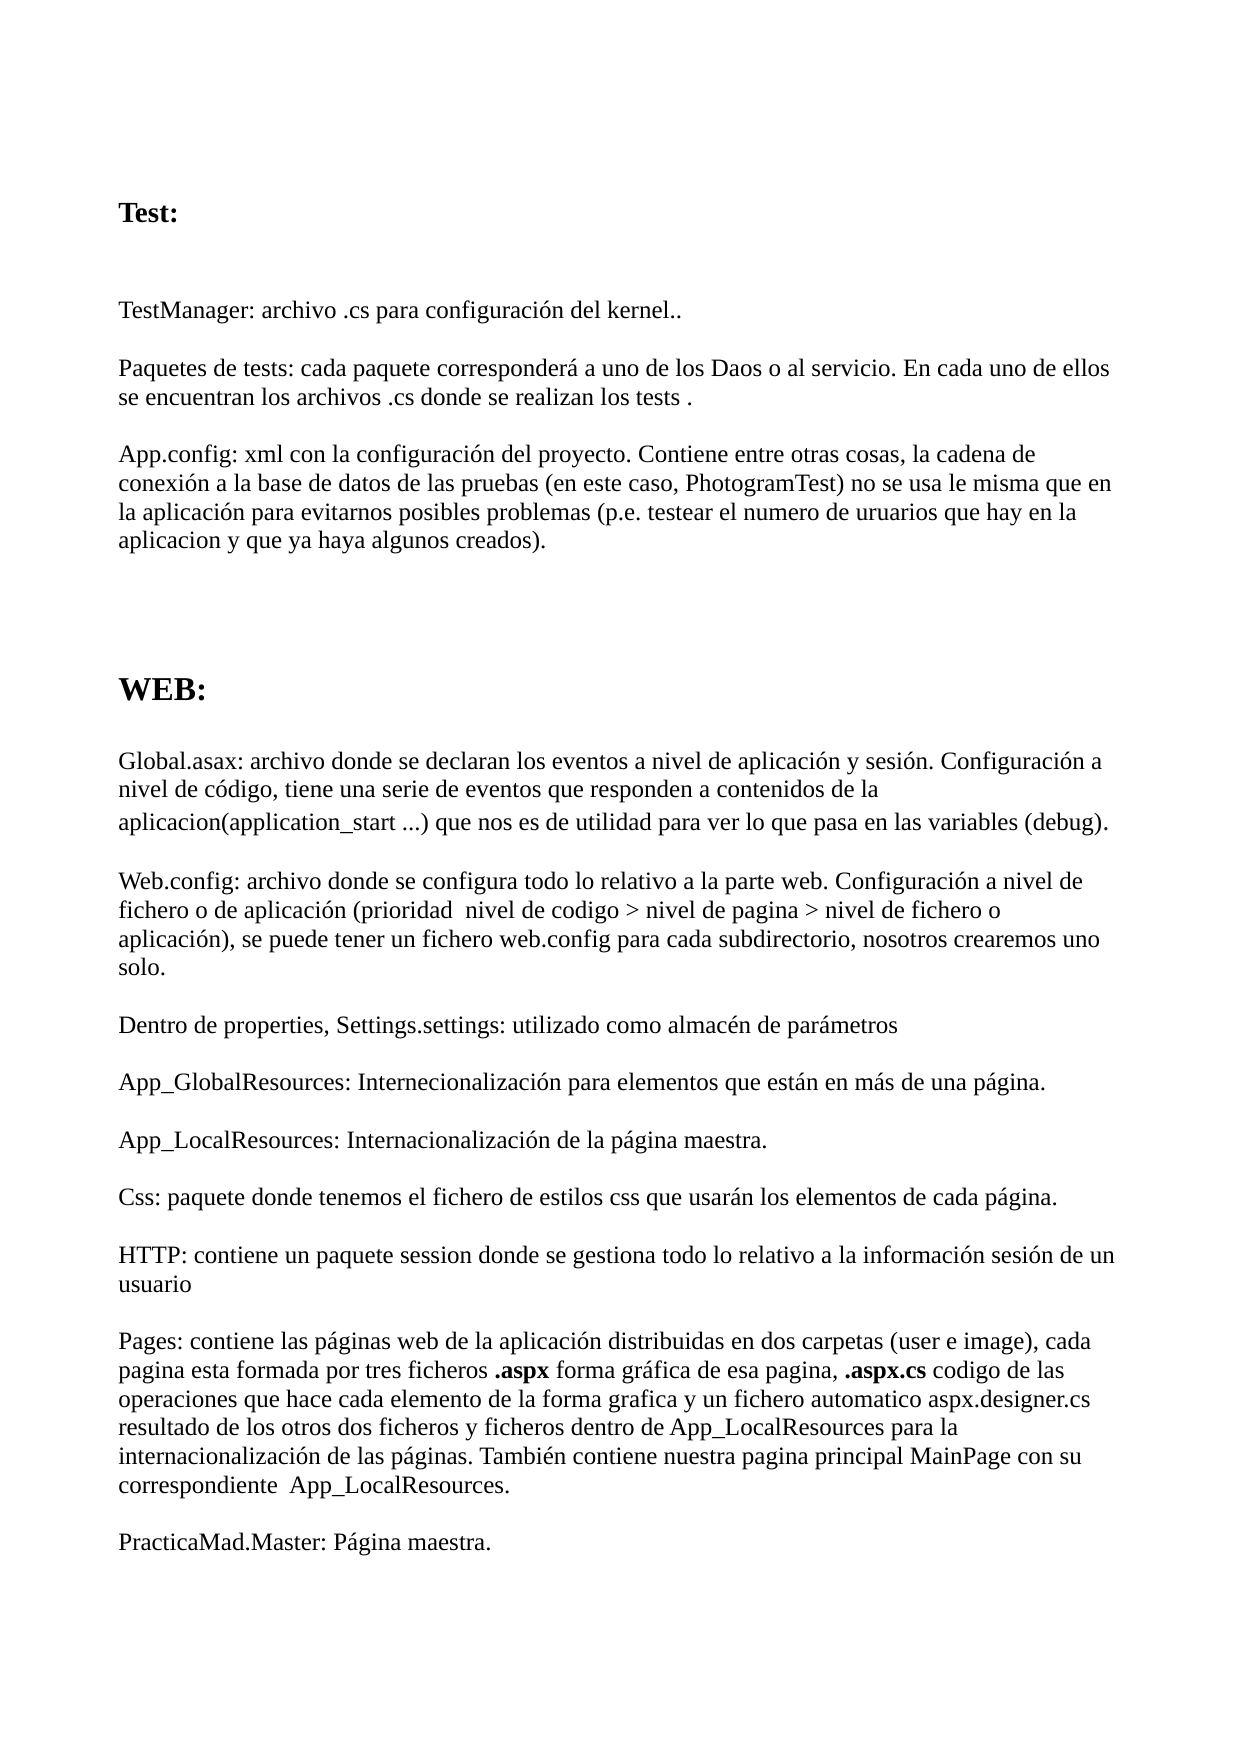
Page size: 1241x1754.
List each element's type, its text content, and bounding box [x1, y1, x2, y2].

text TestManager: archivo .cs para configuración del kernel.. [118, 295, 1122, 324]
text App.config: xml con la configuración del proyecto. Contiene entre otras cosas, la cadena de conexión a la base de datos de las pruebas (en este caso, PhotogramTest) no se usa le misma que en la aplicación para evitarnos posibles problemas (p.e. testear el numero de uruarios que hay en la aplicacion y que ya haya algunos creados). [118, 439, 1122, 554]
text Pages: contiene las páginas web de la aplicación distribuidas en dos carpetas (user e image), cada pagina esta formada por tres ficheros .aspx forma gráfica de esa pagina, .aspx.cs codigo de las operaciones que hace cada elemento de la forma grafica y un fichero automatico aspx.designer.cs resultado de los otros dos ficheros y ficheros dentro de App_LocalResources para la internacionalización de las páginas. También contiene nuestra pagina principal MainPage con su correspondiente App_LocalResources. [118, 1326, 1122, 1499]
text Web.config: archivo donde se configura todo lo relativo a la parte web. Configuración a nivel de fichero o de aplicación (prioridad nivel de codigo > nivel de pagina > nivel de fichero o aplicación), se puede tener un fichero web.config para cada subdirectorio, nosotros crearemos uno solo. [118, 866, 1122, 981]
text Dentro de properties, Settings.settings: utilizado como almacén de parámetros [118, 1010, 1122, 1039]
text Global.asax: archivo donde se declaran los eventos a nivel de aplicación y sesión. Configuración a nivel de código, tiene una serie de eventos que responden a contenidos de la aplicacion(application_start ...) que nos es de utilidad para ver lo que pasa en las variables (debug). [118, 746, 1122, 837]
text Css: paquete donde tenemos el fichero de estilos css que usarán los elementos de cada página. [118, 1182, 1122, 1211]
text Test: [118, 195, 1122, 228]
text WEB: [118, 669, 1122, 707]
text PracticaMad.Master: Página maestra. [118, 1527, 1122, 1556]
text Paquetes de tests: cada paquete corresponderá a uno de los Daos o al servicio. En cada uno de ellos se encuentran los archivos .cs donde se realizan los tests . [118, 353, 1122, 410]
text App_LocalResources: Internacionalización de la página maestra. [118, 1125, 1122, 1154]
text HTTP: contiene un paquete session donde se gestiona todo lo relativo a la información sesión de un usuario [118, 1240, 1122, 1297]
text App_GlobalResources: Internecionalización para elementos que están en más de una página. [118, 1067, 1122, 1096]
